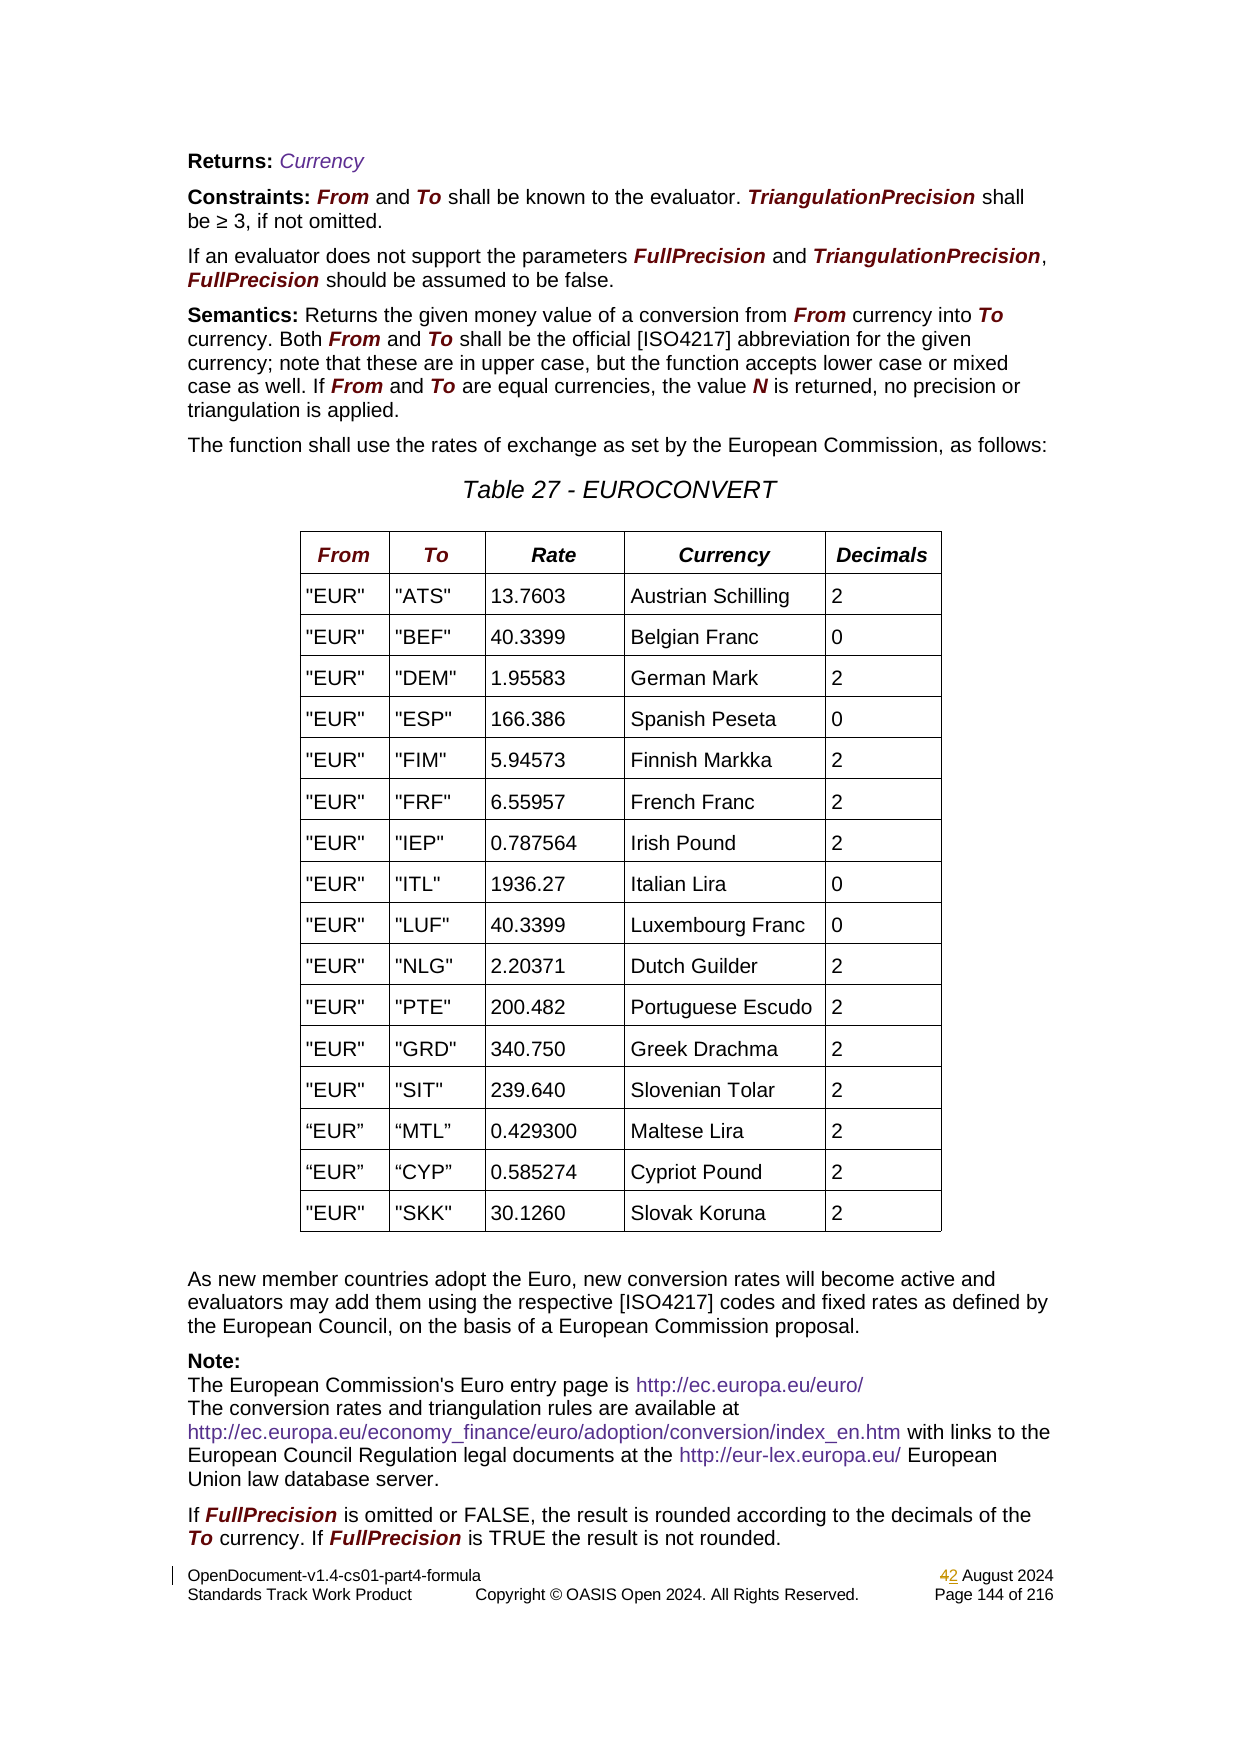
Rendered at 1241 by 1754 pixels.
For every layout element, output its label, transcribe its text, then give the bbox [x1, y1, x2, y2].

table_cell 2 [826, 1026, 941, 1066]
table_cell Finnish Markka [625, 738, 825, 778]
table_cell Slovak Koruna [625, 1191, 825, 1231]
table_cell 2.20371 [486, 944, 624, 984]
table_cell 2 [826, 779, 941, 819]
text The function shall use the rates of exchange as set by the European Commission, as follows: [187, 434, 1053, 457]
table_cell "SIT" [390, 1067, 485, 1107]
table_cell 239.640 [486, 1067, 624, 1107]
table_cell "ESP" [390, 697, 485, 737]
table_cell 2 [826, 1067, 941, 1107]
table_cell 166.386 [486, 697, 624, 737]
table_cell Belgian Franc [625, 615, 825, 655]
table_cell 2 [826, 985, 941, 1025]
table_cell Maltese Lira [625, 1109, 825, 1148]
table_cell "EUR" [301, 615, 389, 655]
table_cell Italian Lira [625, 862, 825, 902]
text If an evaluator does not support the parameters FullPrecision and TriangulationPrecision, FullPrecision should be assumed to be false. [187, 245, 1053, 292]
table_cell 200.482 [486, 985, 624, 1025]
table_cell Greek Drachma [625, 1026, 825, 1066]
table_cell “EUR” [301, 1109, 389, 1148]
table_cell "LUF" [390, 903, 485, 943]
table_cell 30.1260 [486, 1191, 624, 1231]
text Note: The European Commission's Euro entry page is http://ec.europa.eu/euro/ The conversion rates and triangulation rules are available at http://ec.europa.eu/economy_finance/euro/adoption/conversion/index_en.htm with links to the European Council Regulation legal documents at the http://eur-lex.europa.eu/ European Union law database server. [187, 1350, 1053, 1491]
table_cell 2 [826, 820, 941, 861]
table_cell 0 [826, 697, 941, 737]
table_cell 0.787564 [486, 820, 624, 861]
table_cell "EUR" [301, 697, 389, 737]
text As new member countries adopt the Euro, new conversion rates will become active and evaluators may add them using the respective [ISO4217] codes and fixed rates as defined by the European Council, on the basis of a European Commission proposal. [187, 1267, 1053, 1338]
table_cell "EUR" [301, 574, 389, 614]
table_cell "EUR" [301, 1026, 389, 1066]
table_cell French Franc [625, 779, 825, 819]
table_cell 0 [826, 615, 941, 655]
table_cell 2 [826, 1150, 941, 1190]
table_cell 40.3399 [486, 615, 624, 655]
table_cell 6.55957 [486, 779, 624, 819]
table_cell 2 [826, 738, 941, 778]
table_cell "EUR" [301, 779, 389, 819]
table_cell 5.94573 [486, 738, 624, 778]
table_cell Dutch Guilder [625, 944, 825, 984]
table_cell “EUR” [301, 1150, 389, 1190]
table_cell Irish Pound [625, 820, 825, 861]
table_cell 2 [826, 944, 941, 984]
table_cell 40.3399 [486, 903, 624, 943]
table_cell 340.750 [486, 1026, 624, 1066]
table_cell Cypriot Pound [625, 1150, 825, 1190]
table_cell "FRF" [390, 779, 485, 819]
table_cell "FIM" [390, 738, 485, 778]
table_header From [301, 532, 389, 572]
table_cell 2 [826, 574, 941, 614]
table_cell Portuguese Escudo [625, 985, 825, 1025]
table_cell Luxembourg Franc [625, 903, 825, 943]
table_cell 2 [826, 656, 941, 696]
table_header To [390, 532, 485, 572]
text Table 27 - EUROCONVERT [187, 476, 1053, 504]
table_cell Slovenian Tolar [625, 1067, 825, 1107]
table_cell "EUR" [301, 1067, 389, 1107]
text If FullPrecision is omitted or FALSE, the result is rounded according to the decimals of the To currency. If FullPrecision is TRUE the result is not rounded. [187, 1503, 1053, 1550]
table_cell 0 [826, 862, 941, 902]
table_cell "EUR" [301, 985, 389, 1025]
table_cell "EUR" [301, 944, 389, 984]
table_cell "ATS" [390, 574, 485, 614]
table_cell 2 [826, 1191, 941, 1231]
table_cell 1.95583 [486, 656, 624, 696]
text Returns: Currency [187, 150, 1053, 173]
table_cell "ITL" [390, 862, 485, 902]
table_cell Austrian Schilling [625, 574, 825, 614]
table_header Currency [625, 532, 825, 572]
table_cell "EUR" [301, 738, 389, 778]
table_header Rate [486, 532, 624, 572]
table_cell 0 [826, 903, 941, 943]
table_cell Spanish Peseta [625, 697, 825, 737]
table_cell "SKK" [390, 1191, 485, 1231]
table_cell 13.7603 [486, 574, 624, 614]
table_cell "EUR" [301, 656, 389, 696]
table_cell "GRD" [390, 1026, 485, 1066]
table_cell 0.429300 [486, 1109, 624, 1148]
table_cell “CYP” [390, 1150, 485, 1190]
table_cell "EUR" [301, 903, 389, 943]
table_cell 1936.27 [486, 862, 624, 902]
table_header Decimals [826, 532, 941, 572]
table_cell “MTL” [390, 1109, 485, 1148]
table_cell "BEF" [390, 615, 485, 655]
table_cell "EUR" [301, 862, 389, 902]
table_cell "DEM" [390, 656, 485, 696]
text Constraints: From and To shall be known to the evaluator. TriangulationPrecision shall be ≥ 3, if not omitted. [187, 186, 1053, 233]
table_cell 2 [826, 1109, 941, 1148]
table_cell German Mark [625, 656, 825, 696]
text Semantics: Returns the given money value of a conversion from From currency into To currency. Both From and To shall be the official [ISO4217] abbreviation for the given currency; note that these are in upper case, but the function accepts lower case or mixed case as well. If From and To are equal currencies, the value N is returned, no precision or triangulation is applied. [187, 304, 1053, 422]
table_cell "PTE" [390, 985, 485, 1025]
table_cell "EUR" [301, 1191, 389, 1231]
table_cell 0.585274 [486, 1150, 624, 1190]
table_cell "IEP" [390, 820, 485, 861]
table_cell "EUR" [301, 820, 389, 861]
table_cell "NLG" [390, 944, 485, 984]
